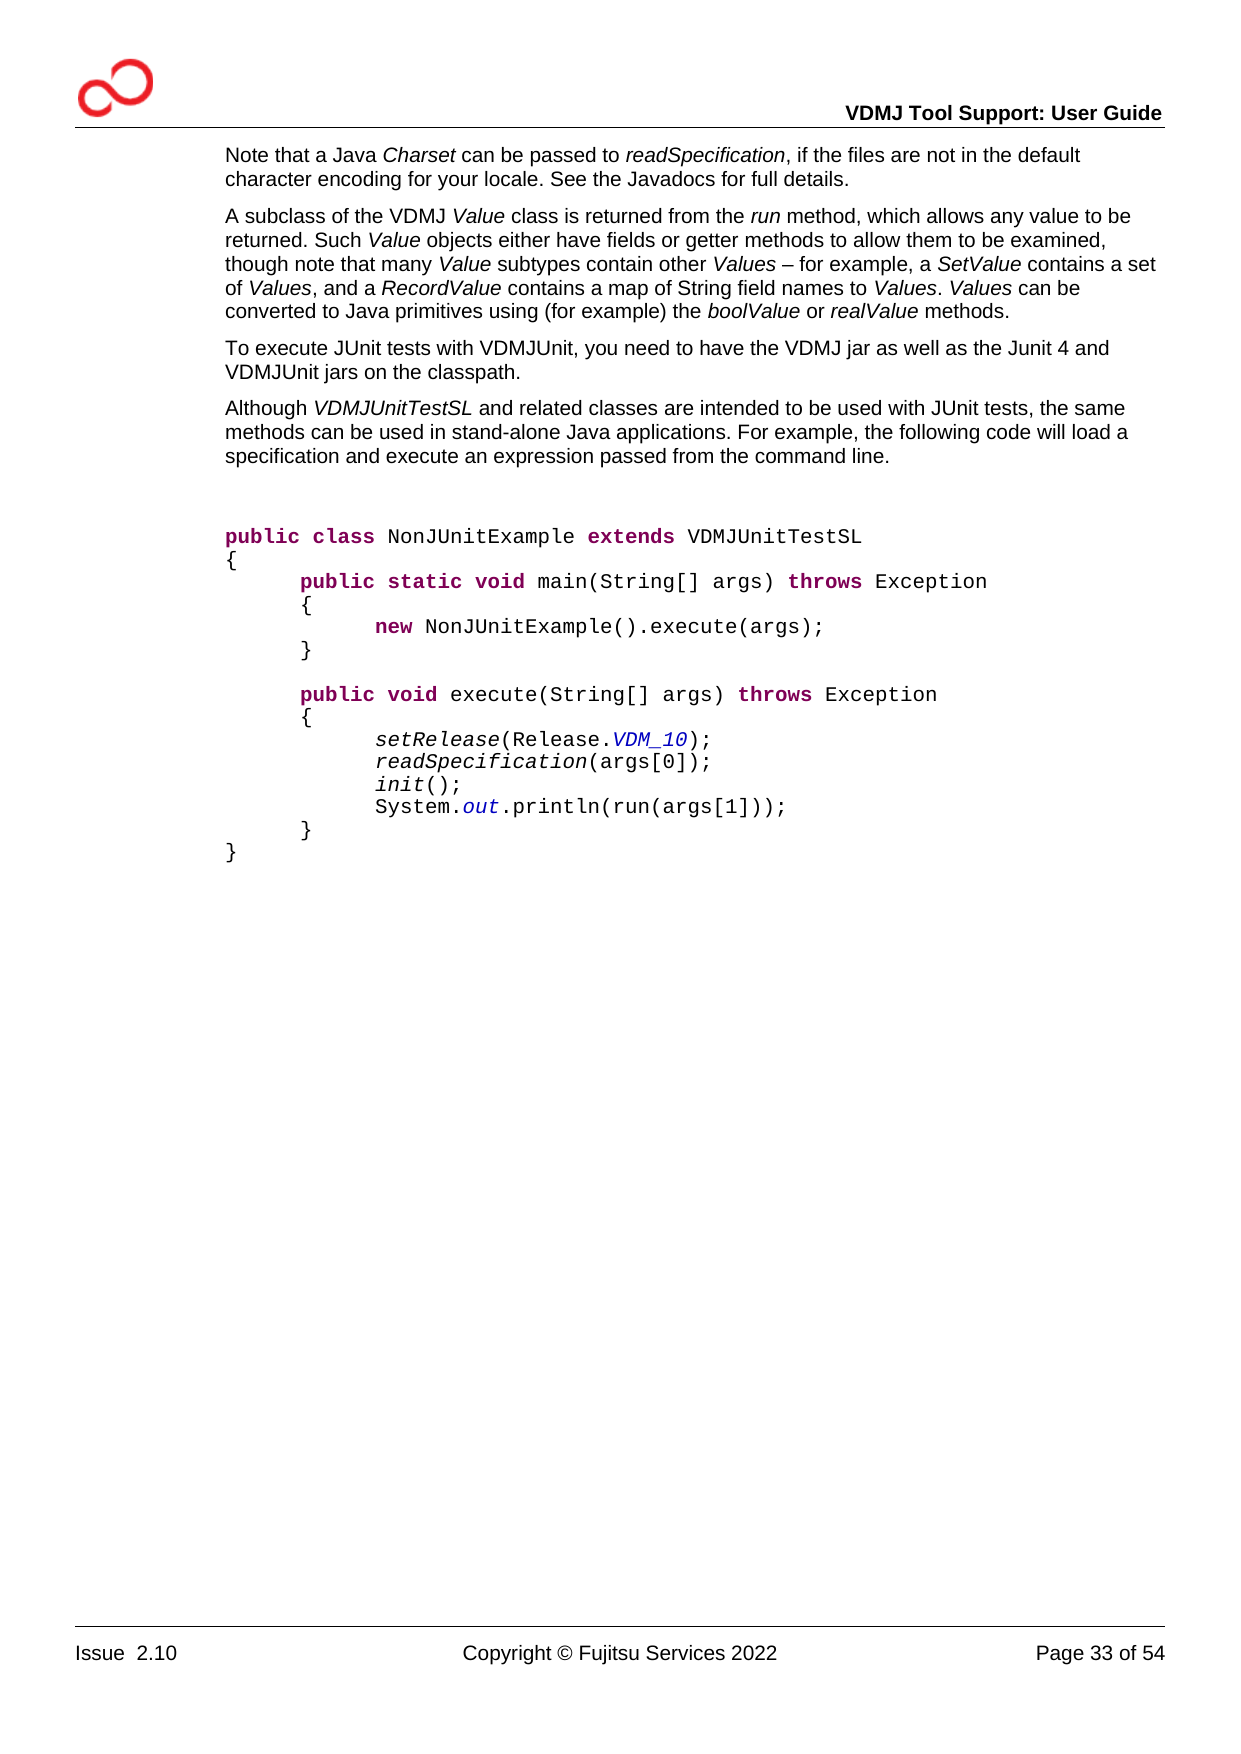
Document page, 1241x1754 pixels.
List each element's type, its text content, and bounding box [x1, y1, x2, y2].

text { [225, 548, 1165, 571]
picture [78, 52, 153, 127]
text public static void main(String[] args) throws Exception [225, 571, 1165, 593]
text setRelease(Release.VDM_10); [225, 728, 1165, 751]
text new NonJUnitExample().execute(args); [225, 616, 1165, 638]
text public void execute(String[] args) throws Exception [225, 683, 1165, 706]
text public class NonJUnitExample extends VDMJUnitTestSL [225, 526, 1165, 548]
text readSpecification(args[0]); [225, 751, 1165, 773]
text { [225, 593, 1165, 616]
text { [225, 706, 1165, 728]
text Although VDMJUnitTestSL and related classes are intended to be used with JUnit tests, the same methods can be used in stand-alone Java applications. For example, the following code will load a specification and execute an expression passed from the command line. [225, 397, 1165, 468]
text init(); [225, 773, 1165, 796]
text System.out.println(run(args[1])); [225, 796, 1165, 818]
text To execute JUnit tests with VDMJUnit, you need to have the VDMJ jar as well as the Junit 4 and VDMJUnit jars on the classpath. [225, 336, 1165, 384]
text } [225, 638, 1165, 661]
text A subclass of the VDMJ Value class is returned from the run method, which allows any value to be returned. Such Value objects either have fields or getter methods to allow them to be examined, though note that many Value subtypes contain other Values – for example, a SetValue contains a set of Values, and a RecordValue contains a map of String field names to Values. Values can be converted to Java primitives using (for example) the boolValue or realValue methods. [225, 204, 1165, 324]
text } [225, 818, 1165, 841]
text } [225, 841, 1165, 863]
text Note that a Java Charset can be passed to readSpecification, if the files are not in the default character encoding for your locale. See the Javadocs for full details. [225, 143, 1165, 191]
